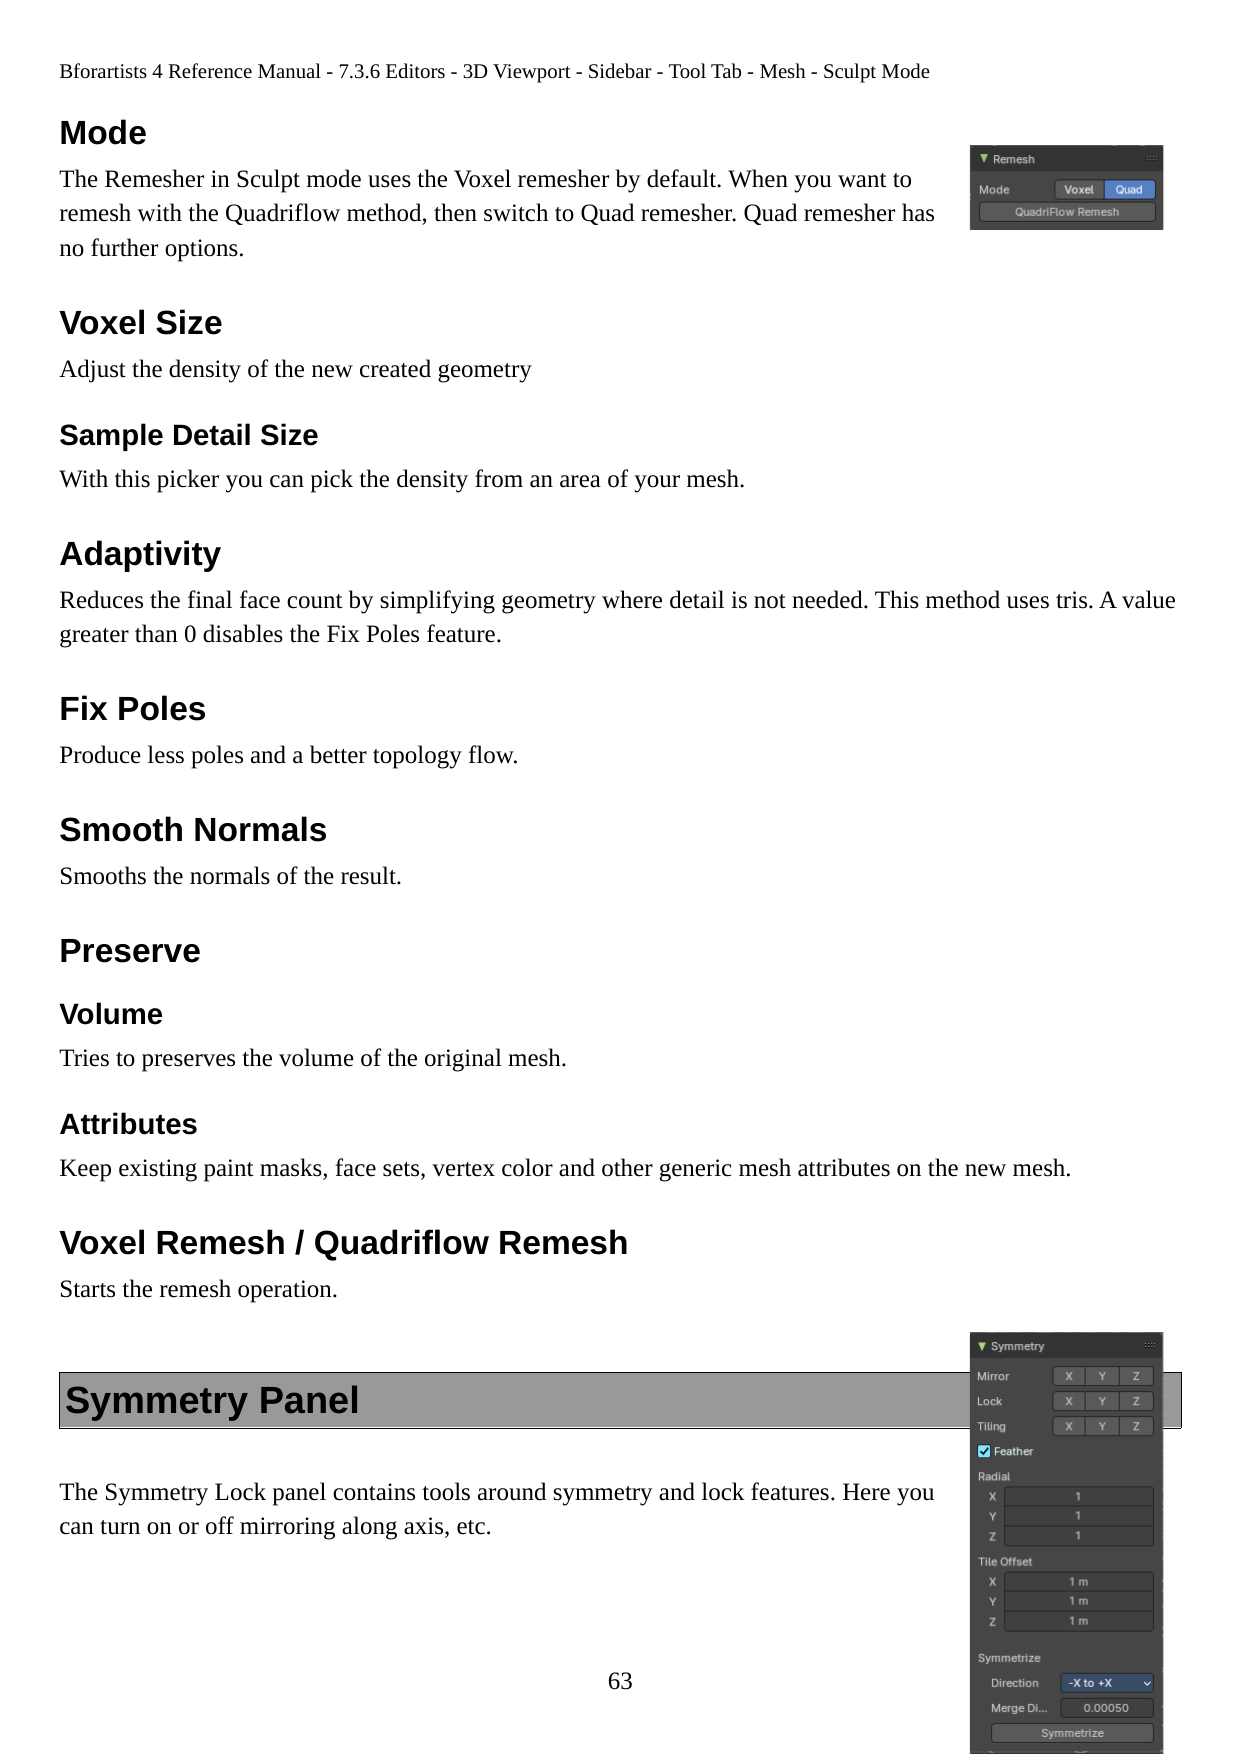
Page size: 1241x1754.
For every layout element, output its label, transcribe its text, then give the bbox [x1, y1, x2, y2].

picture [969, 1332, 1164, 1754]
text The Remesher in Sculpt mode uses the Voxel remesher by default. When you want to remesh with the Quadriflow method, then switch to Quad remesher. Quad remesher has no further options. [59, 164, 1181, 261]
subtitle Volume [59, 997, 1181, 1031]
table_header Symmetry Panel [60, 1373, 969, 1427]
subtitle Fix Poles [59, 689, 1181, 728]
subtitle Attributes [59, 1107, 1181, 1141]
subtitle Preserve [59, 931, 1181, 970]
text Reduces the final face count by simplifying geometry where detail is not needed. This method uses tris. A value greater than 0 disables the Fix Poles feature. [59, 585, 1181, 648]
text The Symmetry Lock panel contains tools around symmetry and lock features. Here you can turn on or off mirroring along axis, etc. [59, 1477, 969, 1540]
text Starts the remesh operation. [59, 1274, 1181, 1303]
text With this picker you can pick the density from an area of your mesh. [59, 464, 1181, 492]
subtitle Mode [59, 113, 1181, 151]
text Smooths the normals of the result. [59, 861, 1181, 890]
text Keep existing paint masks, face sets, vertex color and other generic mesh attributes on the new mesh. [59, 1153, 1181, 1182]
subtitle Voxel Size [59, 303, 1181, 341]
subtitle Voxel Remesh / Quadriflow Remesh [59, 1223, 1181, 1262]
subtitle Sample Detail Size [59, 417, 1181, 451]
text Produce less poles and a better topology flow. [59, 740, 1181, 769]
text Adjust the density of the new created geometry [59, 354, 1181, 382]
subtitle Adaptivity [59, 533, 1181, 572]
subtitle Smooth Normals [59, 810, 1181, 849]
table_header [1164, 1373, 1181, 1427]
picture [969, 145, 1164, 230]
text Tries to preserves the volume of the original mesh. [59, 1043, 1181, 1072]
